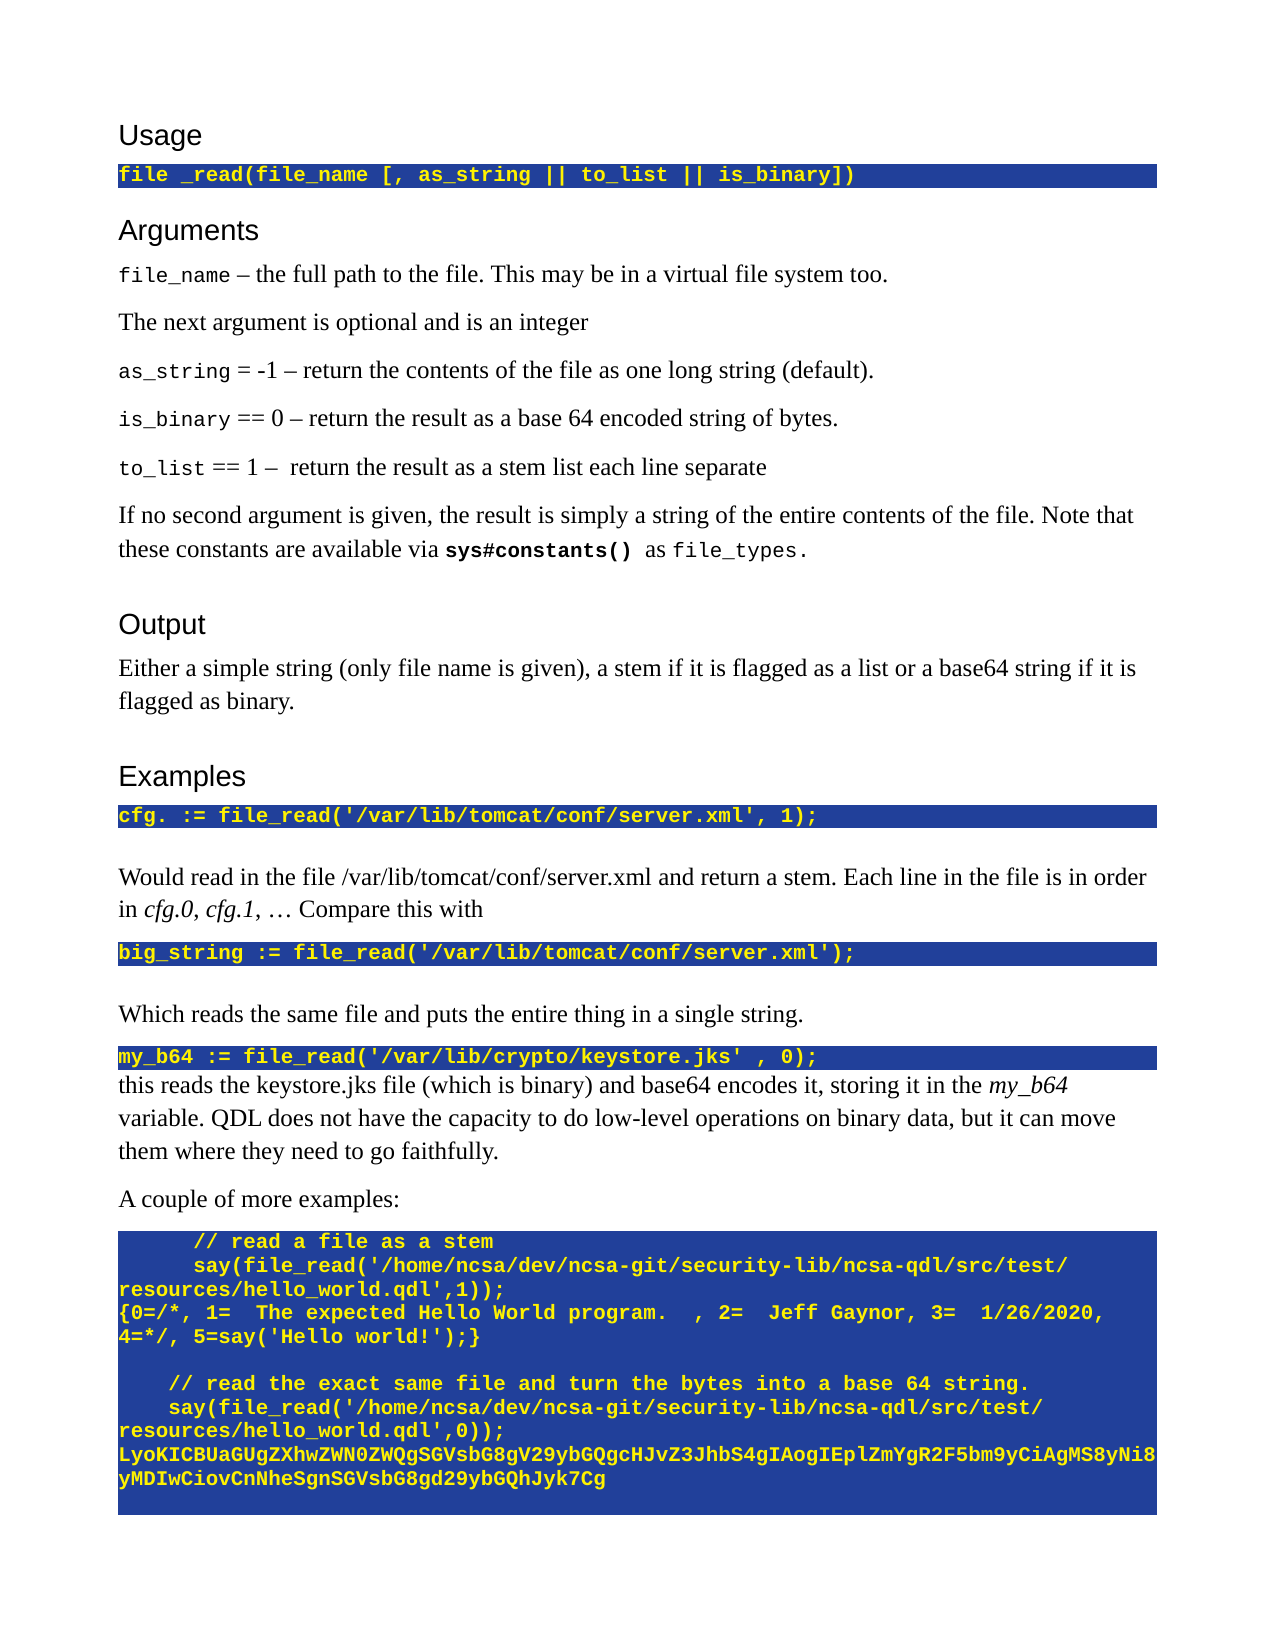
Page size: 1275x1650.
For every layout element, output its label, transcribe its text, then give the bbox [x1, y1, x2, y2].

text {0=/*, 1= The expected Hello World program. , 2= Jeff Gaynor, 3= 1/26/2020, 4=*/, 5=say('Hello world!');} [118, 1302, 1157, 1349]
text LyoKICBUaGUgZXhwZWN0ZWQgSGVsbG8gV29ybGQgcHJvZ3JhbS4gIAogIEplZmYgR2F5bm9yCiAgMS8yNi8yMDIwCiovCnNheSgnSGVsbG8gd29ybGQhJyk7Cg [118, 1444, 1157, 1491]
text this reads the keystore.jks file (which is binary) and base64 encodes it, storing it in the my_b64 variable. QDL does not have the capacity to do low-level operations on binary data, but it can move them where they need to go faithfully. [118, 1070, 1157, 1165]
text is_binary == 0 – return the result as a base 64 encoded string of bytes. [118, 403, 1157, 433]
text as_string = -1 – return the contents of the file as one long string (default). [118, 355, 1157, 384]
text // read a file as a stem [118, 1231, 1157, 1255]
text big_string := file_read('/var/lib/tomcat/conf/server.xml'); [118, 942, 1157, 966]
text say(file_read('/home/ncsa/dev/ncsa-git/security-lib/ncsa-qdl/src/test/resources/hello_world.qdl',0)); [118, 1397, 1157, 1444]
text to_list == 1 – return the result as a stem list each line separate [118, 452, 1157, 482]
text Either a simple string (only file name is given), a stem if it is flagged as a list or a base64 string if it is flagged as binary. [118, 653, 1157, 715]
text file _read(file_name [, as_string || to_list || is_binary]) [118, 164, 1157, 188]
text Which reads the same file and puts the entire thing in a single string. [118, 966, 1157, 1028]
text say(file_read('/home/ncsa/dev/ncsa-git/security-lib/ncsa-qdl/src/test/resources/hello_world.qdl',1)); [118, 1255, 1157, 1302]
text // read the exact same file and turn the bytes into a base 64 string. [118, 1373, 1157, 1397]
text Would read in the file /var/lib/tomcat/conf/server.xml and return a stem. Each line in the file is in order in cfg.0, cfg.1, … Compare this with [118, 828, 1157, 923]
subtitle Arguments [118, 213, 1157, 246]
subtitle Output [118, 607, 1157, 641]
text my_b64 := file_read('/var/lib/crypto/keystore.jks' , 0); [118, 1046, 1157, 1070]
text A couple of more examples: [118, 1184, 1157, 1212]
text cfg. := file_read('/var/lib/tomcat/conf/server.xml', 1); [118, 805, 1157, 828]
subtitle Examples [118, 759, 1157, 792]
text The next argument is optional and is an integer [118, 307, 1157, 336]
text If no second argument is given, the result is simply a string of the entire contents of the file. Note that these constants are available via sys#constants() as file_types. [118, 501, 1157, 563]
subtitle Usage [118, 118, 1157, 152]
text file_name – the full path to the file. This may be in a virtual file system too. [118, 259, 1157, 288]
